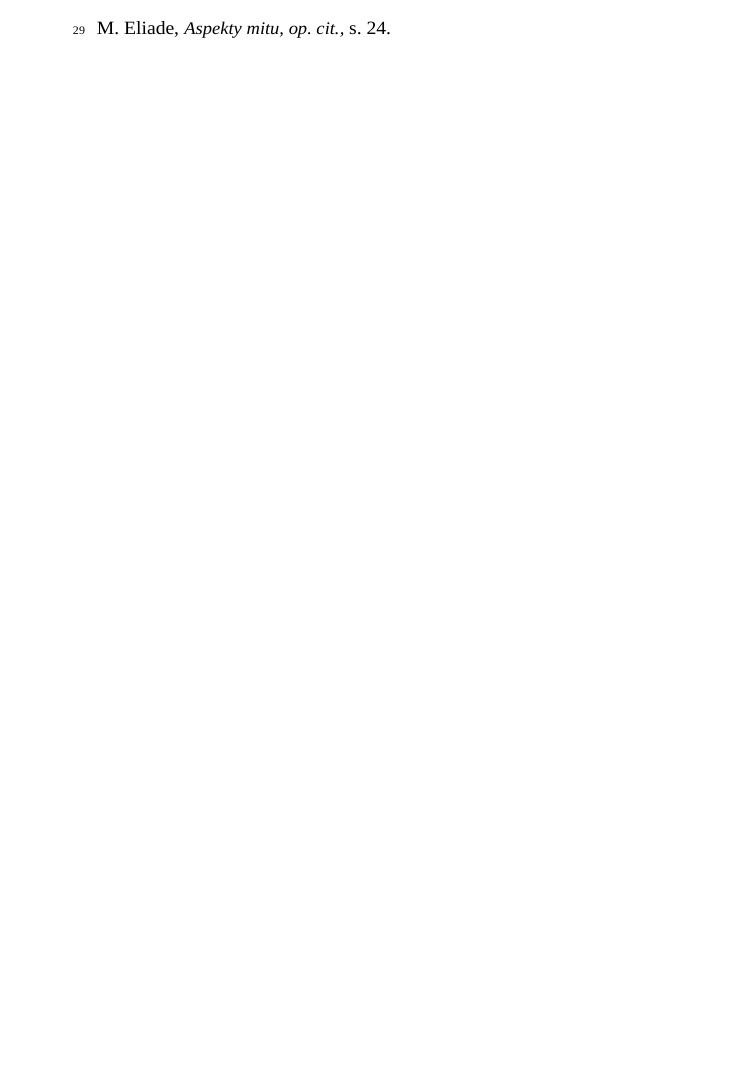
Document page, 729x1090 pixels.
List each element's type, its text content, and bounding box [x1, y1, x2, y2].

text 29 М. Eliade, Aspekty mitu, ор. cit., s. 24. [73, 17, 672, 38]
